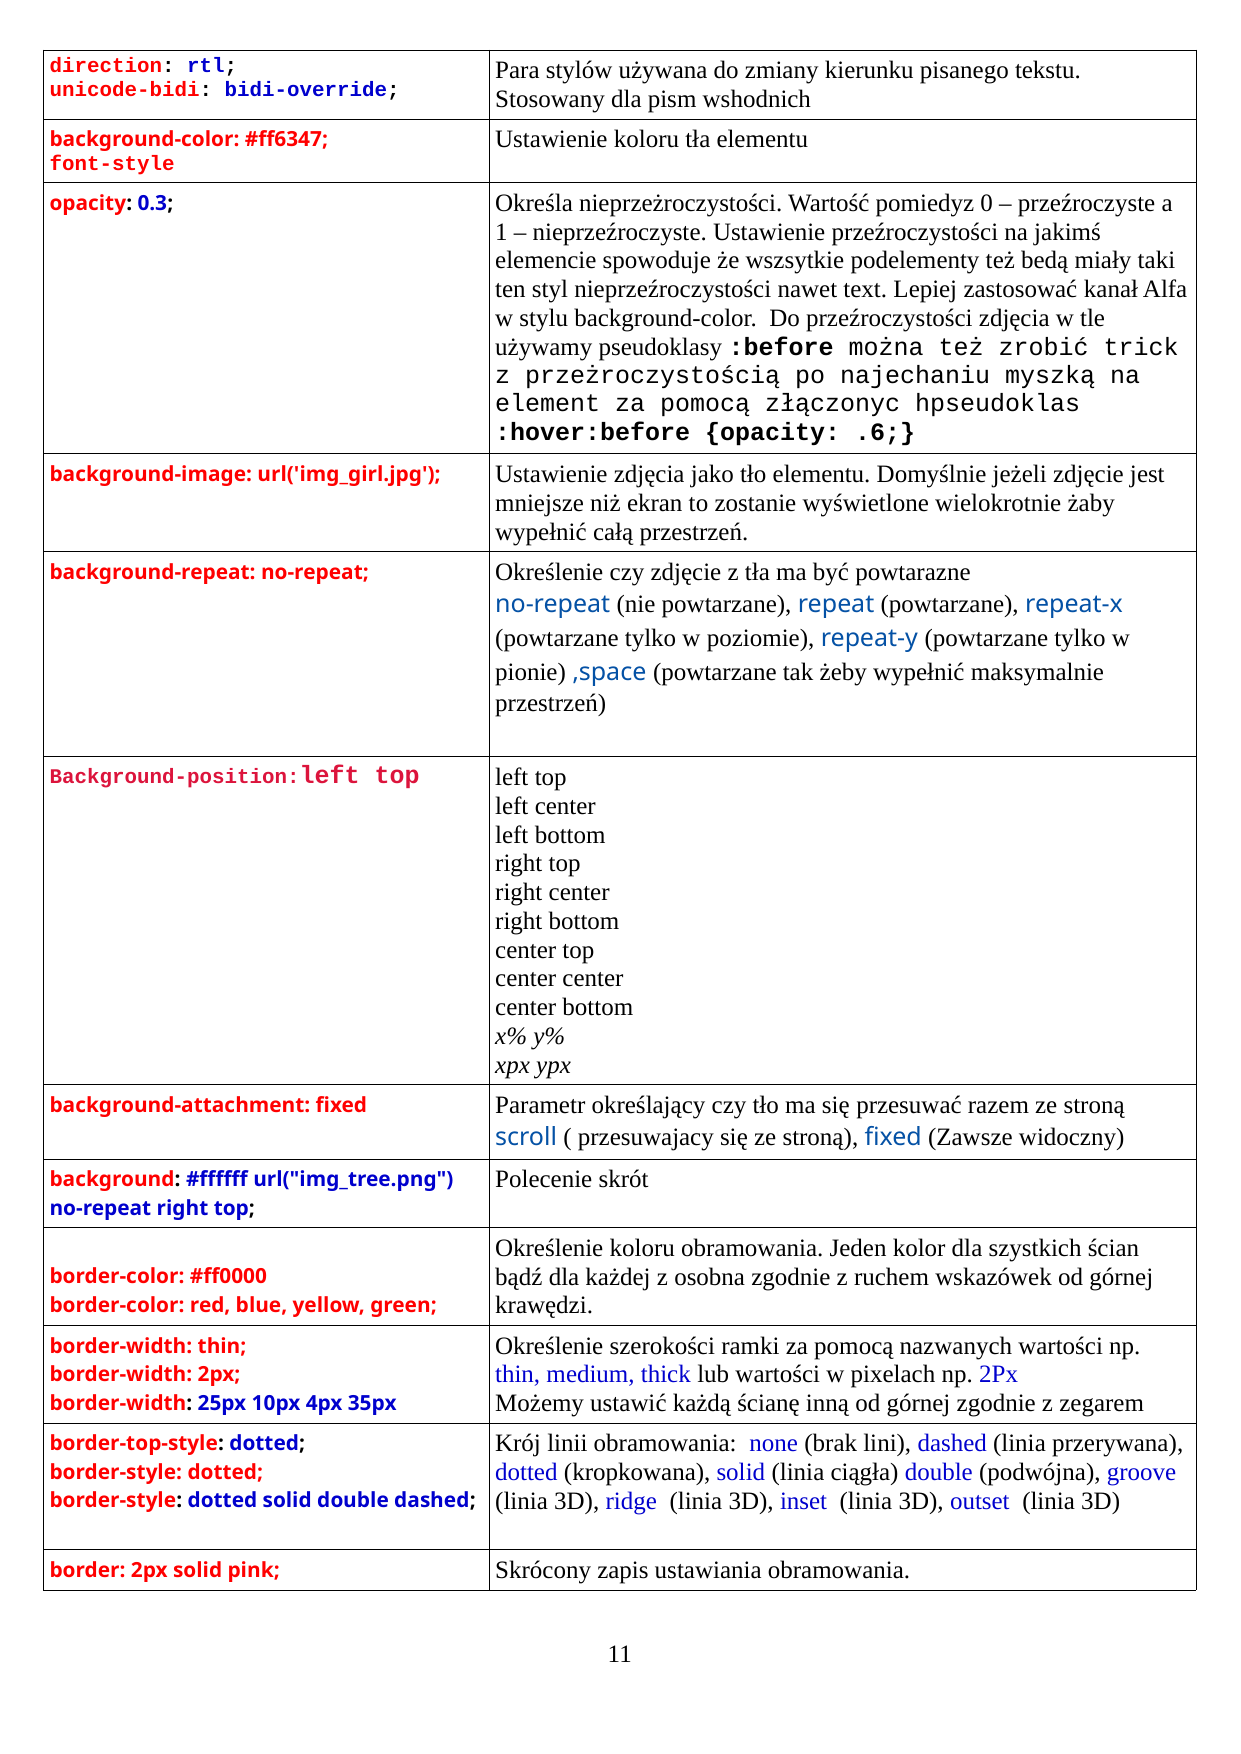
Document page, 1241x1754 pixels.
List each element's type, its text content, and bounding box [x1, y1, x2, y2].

table_cell background-repeat: no-repeat; [44, 552, 489, 756]
table_cell Para stylów używana do zmiany kierunku pisanego tekstu. Stosowany dla pism wshodnich [490, 51, 1196, 118]
table_cell Określenie szerokości ramki za pomocą nazwanych wartości np. thin, medium, thick lub wartości w pixelach np. 2Px Możemy ustawić każdą ścianę inną od górnej zgodnie z zegarem [490, 1326, 1196, 1423]
table_cell Parametr określający czy tło ma się przesuwać razem ze stroną scroll ( przesuwajacy się ze stroną), fixed (Zawsze widoczny) [490, 1085, 1196, 1159]
table_cell Skrócony zapis ustawiania obramowania. [490, 1550, 1196, 1589]
table_cell Background-position:left top [44, 757, 489, 1084]
table_cell direction: rtl; unicode-bidi: bidi-override; [44, 51, 489, 118]
table_cell background: #ffffff url("img_tree.png") no-repeat right top; [44, 1160, 489, 1227]
table_cell background-color: #ff6347; font-style [44, 120, 489, 182]
table_cell Określenie koloru obramowania. Jeden kolor dla szystkich ścian bądź dla każdej z osobna zgodnie z ruchem wskazówek od górnej krawędzi. [490, 1228, 1196, 1325]
table_cell background-image: url('img_girl.jpg'); [44, 454, 489, 551]
table_cell Określenie czy zdjęcie z tła ma być powtarazne no-repeat (nie powtarzane), repeat (powtarzane), repeat-x (powtarzane tylko w poziomie), repeat-y (powtarzane tylko w pionie) ,space (powtarzane tak żeby wypełnić maksymalnie przestrzeń) [490, 552, 1196, 756]
table_cell opacity: 0.3; [44, 183, 489, 453]
table_cell border-width: thin; border-width: 2px; border-width: 25px 10px 4px 35px [44, 1326, 489, 1423]
table_cell Polecenie skrót [490, 1160, 1196, 1227]
table_cell Określa nieprzeżroczystości. Wartość pomiedyz 0 – przeźroczyste a 1 – nieprzeźroczyste. Ustawienie przeźroczystości na jakimś elemencie spowoduje że wszsytkie podelementy też bedą miały taki ten styl nieprzeźroczystości nawet text. Lepiej zastosować kanał Alfa w stylu background-color. Do przeźroczystości zdjęcia w tle używamy pseudoklasy :before można też zrobić trick z przeżroczystością po najechaniu myszką na element za pomocą złączonyc hpseudoklas :hover:before {opacity: .6;} [490, 183, 1196, 453]
table_cell left top left center left bottom right top right center right bottom center top center center center bottom x% y% xpx ypx [490, 757, 1196, 1084]
table_cell background-attachment: fixed [44, 1085, 489, 1159]
table_cell Krój linii obramowania: none (brak lini), dashed (linia przerywana), dotted (kropkowana), solid (linia ciągła) double (podwójna), groove (linia 3D), ridge (linia 3D), inset (linia 3D), outset (linia 3D) [490, 1424, 1196, 1549]
table_cell border: 2px solid pink; [44, 1550, 489, 1589]
table_cell border-top-style: dotted; border-style: dotted; border-style: dotted solid double dashed; [44, 1424, 489, 1549]
table_cell Ustawienie zdjęcia jako tło elementu. Domyślnie jeżeli zdjęcie jest mniejsze niż ekran to zostanie wyświetlone wielokrotnie żaby wypełnić całą przestrzeń. [490, 454, 1196, 551]
table_cell Ustawienie koloru tła elementu [490, 120, 1196, 182]
table_cell border-color: #ff0000 border-color: red, blue, yellow, green; [44, 1228, 489, 1325]
